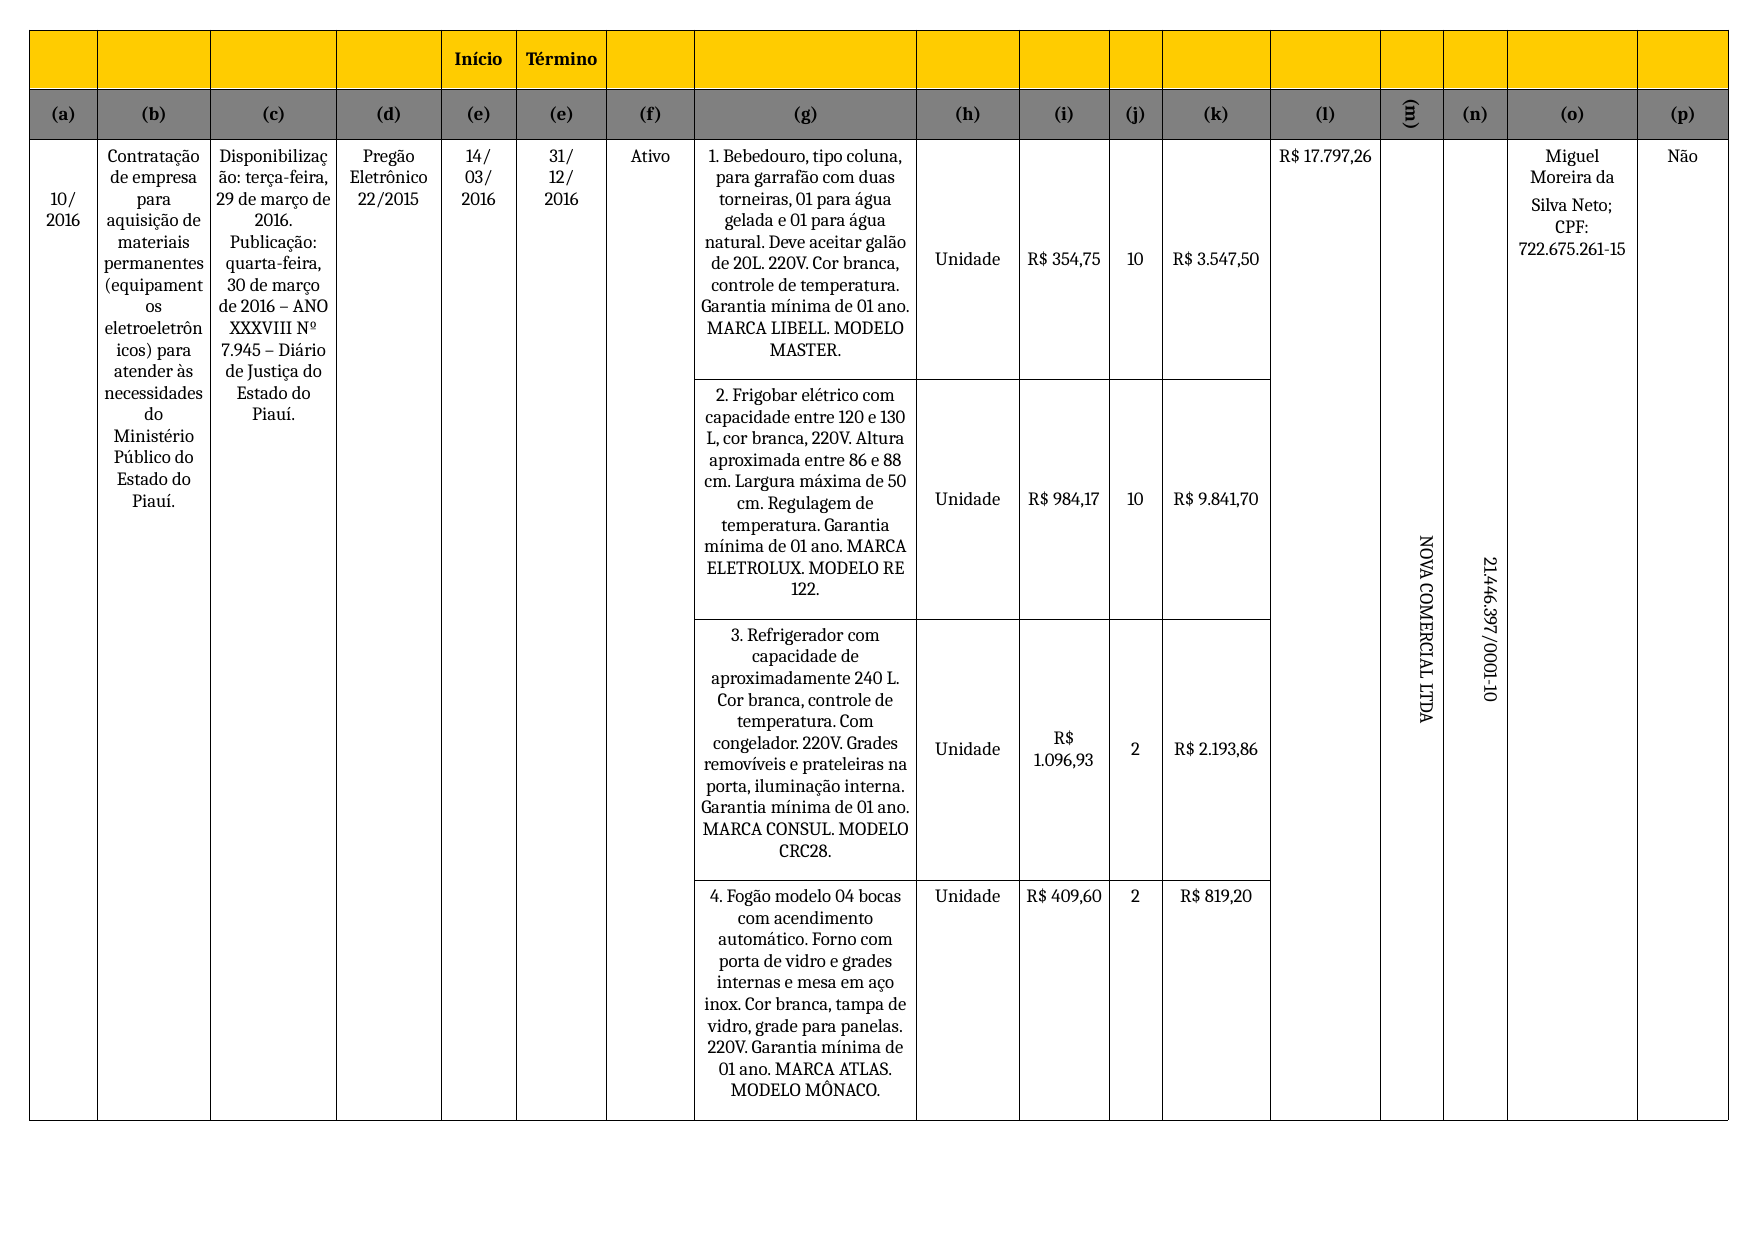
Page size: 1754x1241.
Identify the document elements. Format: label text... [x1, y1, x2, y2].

table_cell NOVA COMERCIAL LTDA [1381, 140, 1443, 1119]
table_cell 10 [1110, 140, 1162, 379]
table_cell R$ 819,20 [1163, 881, 1270, 1119]
table_cell R$ 2.193,86 [1163, 620, 1270, 880]
table_header [1110, 31, 1162, 88]
table_header [1020, 31, 1109, 88]
table_cell (c) [211, 90, 336, 139]
table_cell Unidade [917, 881, 1019, 1119]
table_header [211, 31, 336, 88]
table_header [1638, 31, 1728, 88]
table_cell (e) [517, 90, 606, 139]
table_cell R$ 17.797,26 [1271, 140, 1380, 1119]
table_cell 31/ 12/ 2016 [517, 140, 606, 1119]
table_cell (l) [1271, 90, 1380, 139]
table_header [1271, 31, 1380, 88]
table_cell Início [442, 31, 516, 88]
table_cell 2 [1110, 620, 1162, 880]
table_cell (j) [1110, 90, 1162, 139]
table_cell (h) [917, 90, 1019, 139]
table_header [30, 31, 97, 88]
table_cell (a) [30, 90, 97, 139]
table_cell (k) [1163, 90, 1270, 139]
table_cell Contratação de empresa para aquisição de materiais permanentes (equipamentos eletroeletrônicos) para atender às necessidades do Ministério Público do Estado do Piauí. [98, 140, 210, 1119]
table_cell 4. Fogão modelo 04 bocas com acendimento automático. Forno com porta de vidro e grades internas e mesa em aço inox. Cor branca, tampa de vidro, grade para panelas. 220V. Garantia mínima de 01 ano. MARCA ATLAS. MODELO MÔNACO. [695, 881, 916, 1119]
table_header [607, 31, 694, 88]
table_header [1508, 31, 1637, 88]
table_header [695, 31, 916, 88]
table_cell (i) [1020, 90, 1109, 139]
table_cell (n) [1444, 90, 1507, 139]
table_cell Não [1638, 140, 1728, 1119]
table_cell 10/ 2016 [30, 140, 97, 1119]
table_header [98, 31, 210, 88]
table_cell Unidade [917, 140, 1019, 379]
table_cell R$ 9.841,70 [1163, 380, 1270, 619]
table_cell (e) [442, 90, 516, 139]
table_cell R$ 3.547,50 [1163, 140, 1270, 379]
table_cell R$ 984,17 [1020, 380, 1109, 619]
table_cell Unidade [917, 620, 1019, 880]
table_cell (b) [98, 90, 210, 139]
table_cell R$ 354,75 [1020, 140, 1109, 379]
table_cell (o) [1508, 90, 1637, 139]
table_header [917, 31, 1019, 88]
table_cell (p) [1638, 90, 1728, 139]
table_cell (g) [695, 90, 916, 139]
table_cell Unidade [917, 380, 1019, 619]
table_cell Disponibilização: terça-feira, 29 de março de 2016. Publicação: quarta-feira, 30 de março de 2016 – ANO XXXVIII Nº 7.945 – Diário de Justiça do Estado do Piauí. [211, 140, 336, 1119]
table_cell R$ 409,60 [1020, 881, 1109, 1119]
table_header [337, 31, 441, 88]
table_cell Término [517, 31, 606, 88]
table_cell (f) [607, 90, 694, 139]
table_cell 14/ 03/ 2016 [442, 140, 516, 1119]
table_cell Pregão Eletrônico 22/2015 [337, 140, 441, 1119]
table_cell 2. Frigobar elétrico com capacidade entre 120 e 130 L, cor branca, 220V. Altura aproximada entre 86 e 88 cm. Largura máxima de 50 cm. Regulagem de temperatura. Garantia mínima de 01 ano. MARCA ELETROLUX. MODELO RE 122. [695, 380, 916, 619]
table_cell 21.446.397/0001-10 [1444, 140, 1507, 1119]
table_header [1163, 31, 1270, 88]
table_cell 1. Bebedouro, tipo coluna, para garrafão com duas torneiras, 01 para água gelada e 01 para água natural. Deve aceitar galão de 20L. 220V. Cor branca, controle de temperatura. Garantia mínima de 01 ano. MARCA LIBELL. MODELO MASTER. [695, 140, 916, 379]
table_cell R$ 1.096,93 [1020, 620, 1109, 880]
table_cell (m) [1381, 90, 1443, 139]
table_header [1381, 31, 1443, 88]
table_cell Miguel Moreira da Silva Neto; CPF: 722.675.261-15 [1508, 140, 1637, 1119]
table_cell 3. Refrigerador com capacidade de aproximadamente 240 L. Cor branca, controle de temperatura. Com congelador. 220V. Grades removíveis e prateleiras na porta, iluminação interna. Garantia mínima de 01 ano. MARCA CONSUL. MODELO CRC28. [695, 620, 916, 880]
table_cell (d) [337, 90, 441, 139]
table_cell 10 [1110, 380, 1162, 619]
table_cell 2 [1110, 881, 1162, 1119]
table_header [1444, 31, 1507, 88]
table_cell Ativo [607, 140, 694, 1119]
